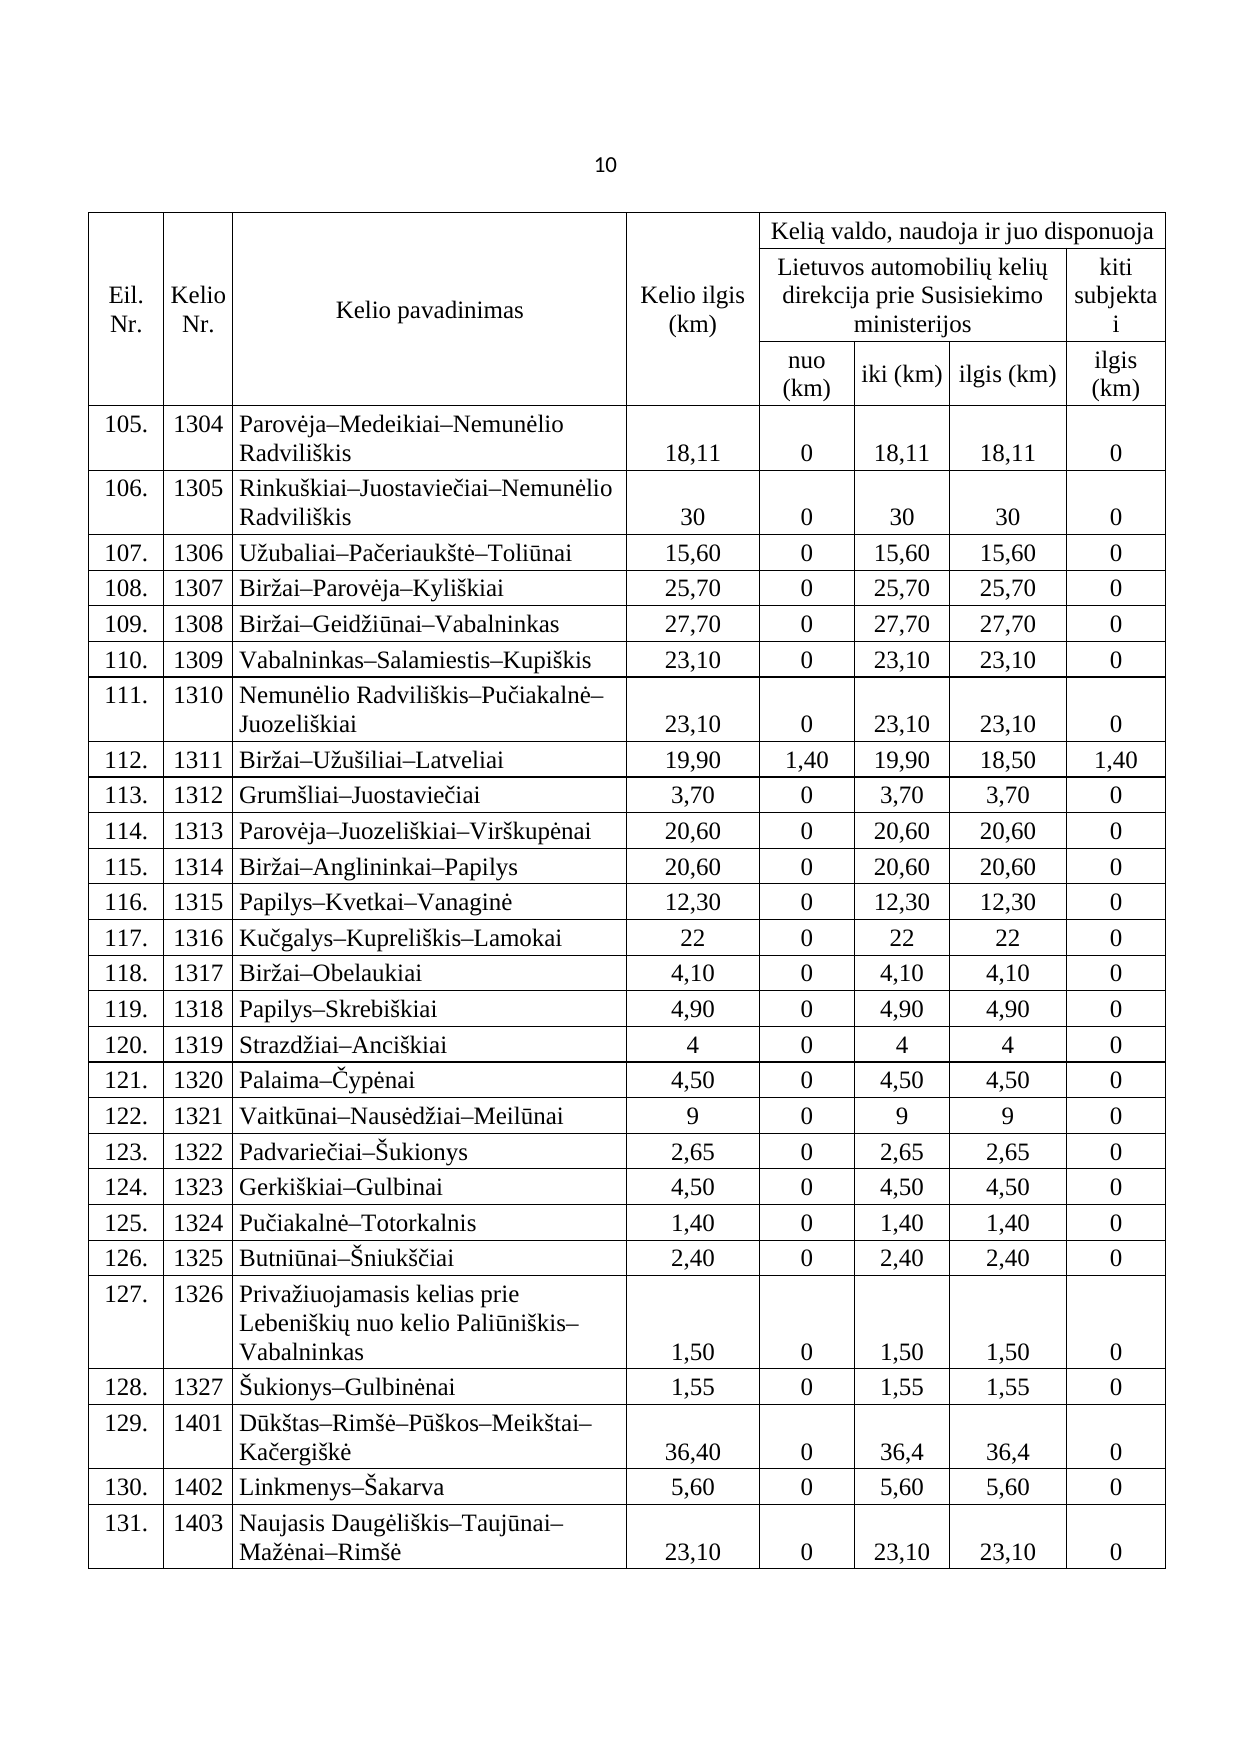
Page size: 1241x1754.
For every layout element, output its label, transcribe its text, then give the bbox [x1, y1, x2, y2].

table_cell 23,10 [855, 642, 949, 676]
table_cell 129. [89, 1405, 163, 1468]
table_cell 0 [1067, 1205, 1165, 1239]
table_cell 0 [1067, 956, 1165, 990]
table_cell 118. [89, 956, 163, 990]
table_cell 1323 [164, 1169, 232, 1204]
table_cell Parovėja–Juozeliškiai–Virškupėnai [233, 813, 626, 848]
table_cell Lietuvos automobilių kelių direkcija prie Susisiekimo ministerijos [760, 249, 1066, 341]
table_cell 1324 [164, 1205, 232, 1239]
table_cell 1401 [164, 1405, 232, 1468]
table_cell 1307 [164, 571, 232, 605]
table_cell 1,40 [950, 1205, 1066, 1239]
table_cell 4,90 [627, 991, 759, 1026]
table_cell 4,10 [950, 956, 1066, 990]
table_cell 0 [1067, 920, 1165, 954]
table_cell 4 [627, 1027, 759, 1061]
table_cell Biržai–Obelaukiai [233, 956, 626, 990]
table_cell Gerkiškiai–Gulbinai [233, 1169, 626, 1204]
table_cell Nemunėlio Radviliškis–Pučiakalnė–Juozeliškiai [233, 678, 626, 741]
table_cell 0 [760, 1027, 854, 1061]
table_header Kelią valdo, naudoja ir juo disponuoja [760, 213, 1165, 248]
table_cell 27,70 [855, 606, 949, 641]
table_cell 20,60 [950, 849, 1066, 883]
table_cell 4,10 [627, 956, 759, 990]
table_cell 122. [89, 1098, 163, 1133]
table_cell 0 [1067, 1505, 1165, 1568]
table_cell Padvariečiai–Šukionys [233, 1134, 626, 1168]
table_cell 2,65 [855, 1134, 949, 1168]
table_cell 116. [89, 884, 163, 919]
table_cell 0 [1067, 678, 1165, 741]
table_cell Palaima–Čypėnai [233, 1063, 626, 1097]
table_header Eil. Nr. [89, 213, 163, 405]
table_cell 22 [855, 920, 949, 954]
table_cell 23,10 [950, 678, 1066, 741]
table_cell 0 [760, 1134, 854, 1168]
table_cell 4,50 [855, 1169, 949, 1204]
table_cell 0 [1067, 1369, 1165, 1404]
table_cell 1311 [164, 742, 232, 776]
table_cell 0 [1067, 991, 1165, 1026]
table_cell 27,70 [627, 606, 759, 641]
table_cell 0 [760, 1469, 854, 1504]
table_cell 0 [760, 471, 854, 534]
table_cell 20,60 [855, 813, 949, 848]
table_cell 0 [760, 1205, 854, 1239]
table_cell 4 [855, 1027, 949, 1061]
table_cell 1325 [164, 1241, 232, 1275]
table_cell Grumšliai–Juostaviečiai [233, 778, 626, 812]
table_cell Pučiakalnė–Totorkalnis [233, 1205, 626, 1239]
table_cell Vabalninkas–Salamiestis–Kupiškis [233, 642, 626, 676]
table_cell 105. [89, 406, 163, 469]
table_cell 0 [760, 1405, 854, 1468]
table_cell 5,60 [627, 1469, 759, 1504]
table_cell 120. [89, 1027, 163, 1061]
table_cell 119. [89, 991, 163, 1026]
table_cell 15,60 [950, 535, 1066, 569]
table_cell 0 [760, 813, 854, 848]
table_cell 0 [1067, 1169, 1165, 1204]
table_cell 106. [89, 471, 163, 534]
table_cell 0 [1067, 1276, 1165, 1368]
table_cell 23,10 [627, 1505, 759, 1568]
table_cell Privažiuojamasis kelias prie Lebeniškių nuo kelio Paliūniškis–Vabalninkas [233, 1276, 626, 1368]
table_cell 131. [89, 1505, 163, 1568]
table_cell 1306 [164, 535, 232, 569]
table_cell Biržai–Geidžiūnai–Vabalninkas [233, 606, 626, 641]
table_cell 1,50 [855, 1276, 949, 1368]
table_cell 2,40 [950, 1241, 1066, 1275]
table_cell 125. [89, 1205, 163, 1239]
table_cell 110. [89, 642, 163, 676]
table_cell 130. [89, 1469, 163, 1504]
table_cell 0 [1067, 471, 1165, 534]
table_cell 0 [760, 920, 854, 954]
table_cell 9 [855, 1098, 949, 1133]
table_cell 1319 [164, 1027, 232, 1061]
table_cell nuo (km) [760, 342, 854, 405]
table_cell 2,40 [627, 1241, 759, 1275]
table_cell 4,10 [855, 956, 949, 990]
table_cell 4,50 [855, 1063, 949, 1097]
table_cell 20,60 [627, 849, 759, 883]
table_cell 3,70 [950, 778, 1066, 812]
table_cell 0 [1067, 884, 1165, 919]
table_cell 1,55 [627, 1369, 759, 1404]
table_cell 3,70 [855, 778, 949, 812]
table_cell 108. [89, 571, 163, 605]
table_cell 18,11 [627, 406, 759, 469]
table_cell 9 [627, 1098, 759, 1133]
table_cell 0 [760, 778, 854, 812]
table_cell 12,30 [855, 884, 949, 919]
table_cell 1322 [164, 1134, 232, 1168]
table_cell 112. [89, 742, 163, 776]
table_cell 18,50 [950, 742, 1066, 776]
table_cell 0 [1067, 406, 1165, 469]
table_cell 1,40 [855, 1205, 949, 1239]
table_cell 20,60 [627, 813, 759, 848]
table_cell 15,60 [855, 535, 949, 569]
table_cell 111. [89, 678, 163, 741]
table_cell Papilys–Skrebiškiai [233, 991, 626, 1026]
table_cell 1320 [164, 1063, 232, 1097]
table_cell 36,4 [950, 1405, 1066, 1468]
table_cell 0 [1067, 1063, 1165, 1097]
table_cell 2,65 [627, 1134, 759, 1168]
table_cell 22 [950, 920, 1066, 954]
table_cell kiti subjektai [1067, 249, 1165, 341]
table_cell 25,70 [855, 571, 949, 605]
table_cell Parovėja–Medeikiai–Nemunėlio Radviliškis [233, 406, 626, 469]
table_cell 0 [760, 1063, 854, 1097]
table_cell 0 [1067, 1241, 1165, 1275]
table_cell 0 [760, 642, 854, 676]
table_cell 1,50 [950, 1276, 1066, 1368]
table_cell 0 [760, 884, 854, 919]
table_cell 30 [627, 471, 759, 534]
table_cell 1,50 [627, 1276, 759, 1368]
table_cell 115. [89, 849, 163, 883]
table_cell 12,30 [627, 884, 759, 919]
table_cell 19,90 [855, 742, 949, 776]
table_cell 1315 [164, 884, 232, 919]
table_cell 0 [760, 1098, 854, 1133]
table_cell 0 [760, 535, 854, 569]
table_header Kelio Nr. [164, 213, 232, 405]
table_cell Biržai–Parovėja–Kyliškiai [233, 571, 626, 605]
table_cell 30 [950, 471, 1066, 534]
table_cell 0 [1067, 571, 1165, 605]
table_cell 25,70 [950, 571, 1066, 605]
table_cell Kučgalys–Kupreliškis–Lamokai [233, 920, 626, 954]
table_cell 1326 [164, 1276, 232, 1368]
table_cell 4,50 [950, 1063, 1066, 1097]
table_cell 1316 [164, 920, 232, 954]
table_cell 23,10 [627, 678, 759, 741]
table_cell 12,30 [950, 884, 1066, 919]
table_cell 1317 [164, 956, 232, 990]
table_cell 19,90 [627, 742, 759, 776]
table_cell 0 [760, 606, 854, 641]
table_cell 27,70 [950, 606, 1066, 641]
table_cell 2,65 [950, 1134, 1066, 1168]
table_cell Užubaliai–Pačeriaukštė–Toliūnai [233, 535, 626, 569]
table_cell 0 [760, 571, 854, 605]
table_cell Rinkuškiai–Juostaviečiai–Nemunėlio Radviliškis [233, 471, 626, 534]
table_cell 121. [89, 1063, 163, 1097]
table_cell 0 [760, 991, 854, 1026]
table_cell 23,10 [950, 642, 1066, 676]
table_cell Naujasis Daugėliškis–Taujūnai–Mažėnai–Rimšė [233, 1505, 626, 1568]
table_cell Butniūnai–Šniukščiai [233, 1241, 626, 1275]
table_cell 0 [1067, 1098, 1165, 1133]
table_cell 30 [855, 471, 949, 534]
table_cell 1313 [164, 813, 232, 848]
table_cell 1,40 [627, 1205, 759, 1239]
table_cell 18,11 [950, 406, 1066, 469]
table_cell 0 [760, 406, 854, 469]
table_cell 23,10 [627, 642, 759, 676]
table_cell 1,55 [855, 1369, 949, 1404]
table_cell 1,40 [760, 742, 854, 776]
table_cell 4,90 [950, 991, 1066, 1026]
table_cell 1310 [164, 678, 232, 741]
table_cell 113. [89, 778, 163, 812]
table_cell 1308 [164, 606, 232, 641]
table_cell 3,70 [627, 778, 759, 812]
table_cell 0 [760, 1369, 854, 1404]
table_cell 5,60 [950, 1469, 1066, 1504]
table_cell 22 [627, 920, 759, 954]
table_cell 36,40 [627, 1405, 759, 1468]
table_cell 0 [760, 1505, 854, 1568]
table_cell 0 [1067, 1405, 1165, 1468]
table_cell 5,60 [855, 1469, 949, 1504]
table_cell 1321 [164, 1098, 232, 1133]
table_cell iki (km) [855, 342, 949, 405]
table_cell 1402 [164, 1469, 232, 1504]
table_cell Šukionys–Gulbinėnai [233, 1369, 626, 1404]
table_cell 1305 [164, 471, 232, 534]
table_cell 0 [760, 956, 854, 990]
table_cell 123. [89, 1134, 163, 1168]
table_cell 109. [89, 606, 163, 641]
table_cell 4,50 [950, 1169, 1066, 1204]
table_cell 1327 [164, 1369, 232, 1404]
table_cell 0 [1067, 535, 1165, 569]
table_cell 1312 [164, 778, 232, 812]
table_cell 0 [760, 849, 854, 883]
table_cell Vaitkūnai–Nausėdžiai–Meilūnai [233, 1098, 626, 1133]
table_cell 107. [89, 535, 163, 569]
table_cell 20,60 [950, 813, 1066, 848]
table_cell 1309 [164, 642, 232, 676]
table_cell 23,10 [950, 1505, 1066, 1568]
table_cell 0 [760, 1241, 854, 1275]
table_cell Biržai–Užušiliai–Latveliai [233, 742, 626, 776]
table_cell 0 [1067, 849, 1165, 883]
table_cell 1,55 [950, 1369, 1066, 1404]
table_cell 4,90 [855, 991, 949, 1026]
table_cell 0 [760, 1276, 854, 1368]
table_cell 0 [1067, 606, 1165, 641]
table_cell Biržai–Anglininkai–Papilys [233, 849, 626, 883]
table_cell 1314 [164, 849, 232, 883]
table_cell 114. [89, 813, 163, 848]
table_cell 126. [89, 1241, 163, 1275]
table_cell 0 [760, 1169, 854, 1204]
table_cell 25,70 [627, 571, 759, 605]
table_cell Strazdžiai–Anciškiai [233, 1027, 626, 1061]
table_cell 124. [89, 1169, 163, 1204]
table_cell Dūkštas–Rimšė–Pūškos–Meikštai–Kačergiškė [233, 1405, 626, 1468]
table_cell 127. [89, 1276, 163, 1368]
table_cell ilgis (km) [950, 342, 1066, 405]
table_cell Linkmenys–Šakarva [233, 1469, 626, 1504]
table_cell 128. [89, 1369, 163, 1404]
table_cell 1403 [164, 1505, 232, 1568]
table_cell ilgis (km) [1067, 342, 1165, 405]
table_cell 0 [1067, 1027, 1165, 1061]
table_cell 18,11 [855, 406, 949, 469]
table_header Kelio ilgis (km) [627, 213, 759, 405]
table_cell 15,60 [627, 535, 759, 569]
table_cell 117. [89, 920, 163, 954]
table_cell 0 [1067, 813, 1165, 848]
table_cell 1304 [164, 406, 232, 469]
table_cell 2,40 [855, 1241, 949, 1275]
table_cell 1318 [164, 991, 232, 1026]
table_cell 0 [1067, 642, 1165, 676]
table_cell 4,50 [627, 1169, 759, 1204]
table_header Kelio pavadinimas [233, 213, 626, 405]
table_cell 0 [1067, 1134, 1165, 1168]
table_cell 20,60 [855, 849, 949, 883]
table_cell 9 [950, 1098, 1066, 1133]
table_cell 0 [760, 678, 854, 741]
table_cell 36,4 [855, 1405, 949, 1468]
table_cell 4,50 [627, 1063, 759, 1097]
table_cell 4 [950, 1027, 1066, 1061]
table_cell 0 [1067, 778, 1165, 812]
table_cell 23,10 [855, 1505, 949, 1568]
table_cell 1,40 [1067, 742, 1165, 776]
table_cell 23,10 [855, 678, 949, 741]
table_cell Papilys–Kvetkai–Vanaginė [233, 884, 626, 919]
table_cell 0 [1067, 1469, 1165, 1504]
